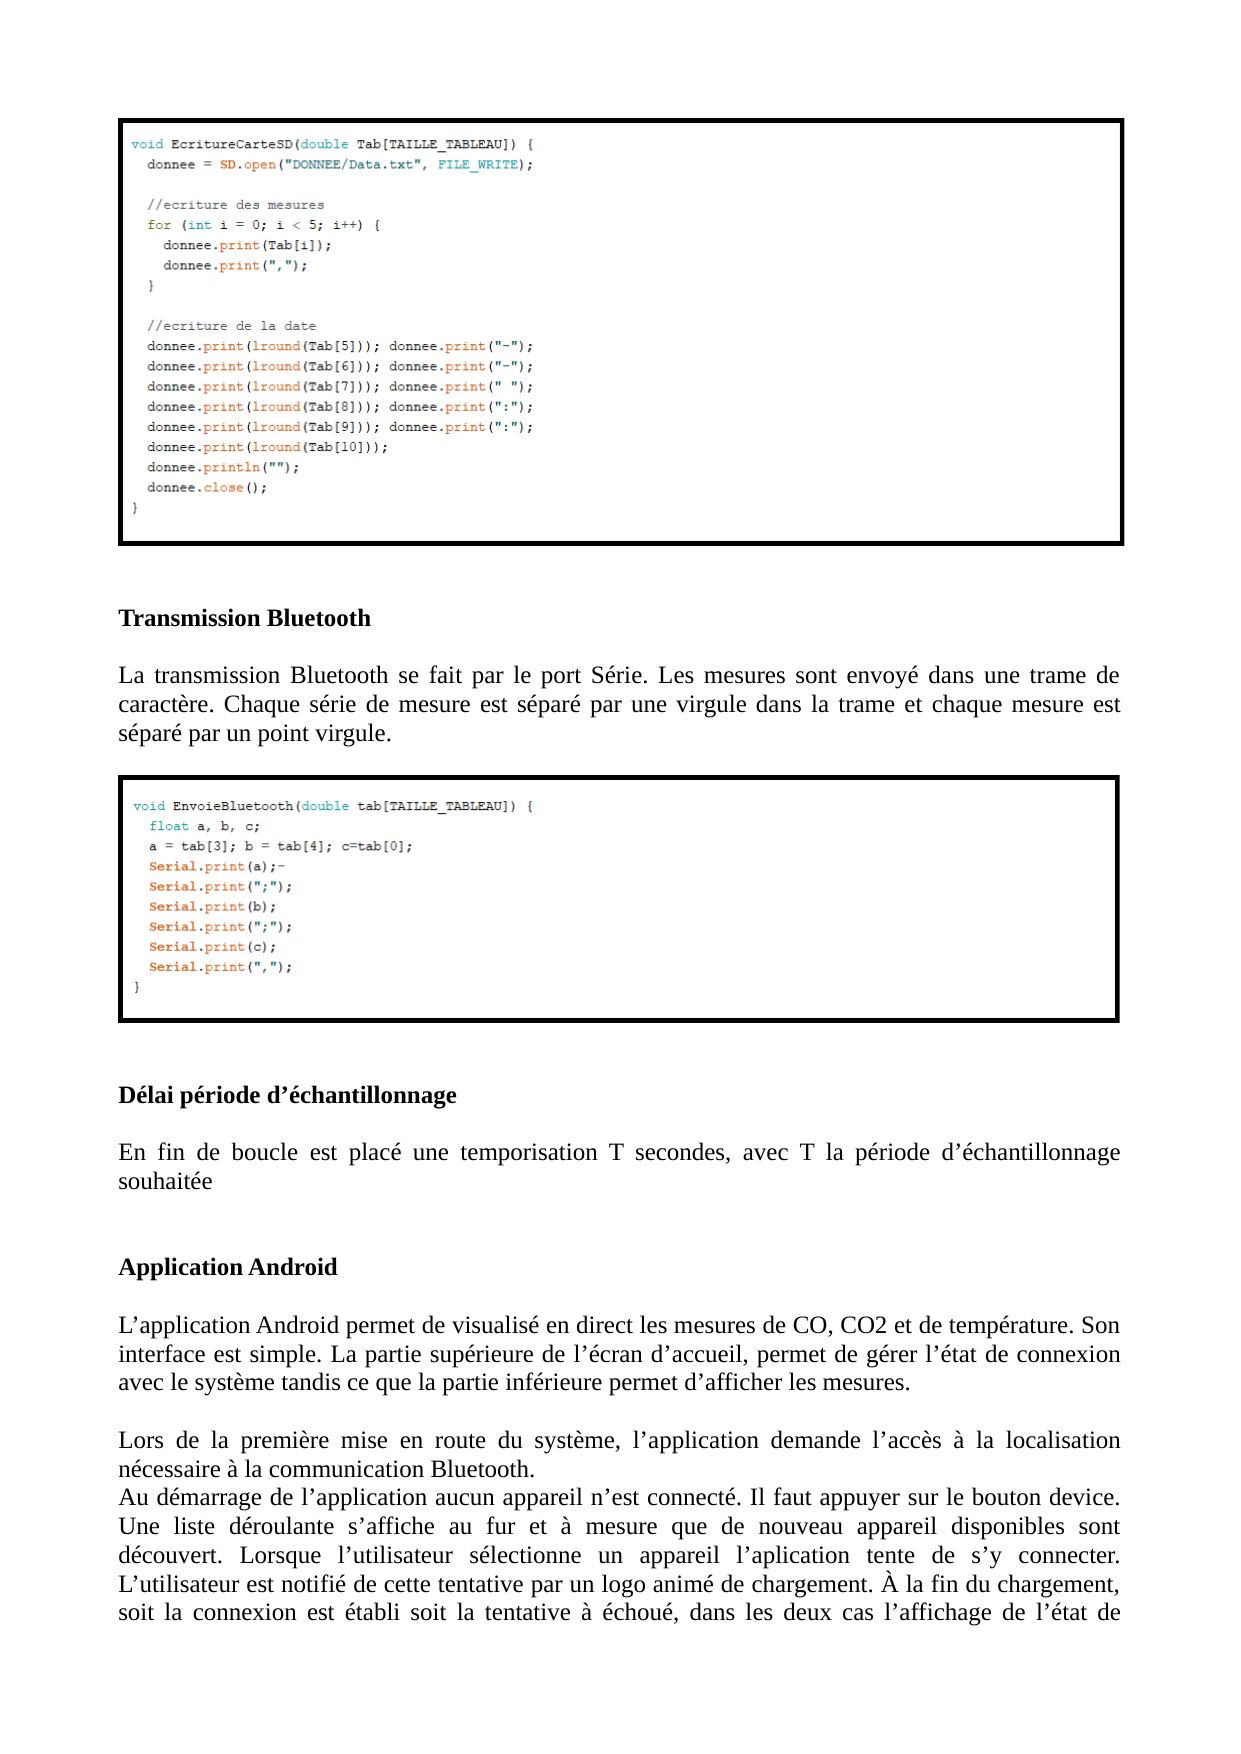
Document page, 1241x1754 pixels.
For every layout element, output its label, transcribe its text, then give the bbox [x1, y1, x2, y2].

text Transmission Bluetooth [118, 603, 1122, 631]
text L’application Android permet de visualisé en direct les mesures de CO, CO2 et de température. Son interface est simple. La partie supérieure de l’écran d’accueil, permet de gérer l’état de connexion avec le système tandis ce que la partie inférieure permet d’afficher les mesures. [118, 1310, 1122, 1396]
picture [118, 118, 1125, 546]
text Lors de la première mise en route du système, l’application demande l’accès à la localisation nécessaire à la communication Bluetooth. [118, 1425, 1122, 1482]
text Application Android [118, 1252, 1122, 1281]
text En fin de boucle est placé une temporisation T secondes, avec T la période d’échantillonnage souhaitée [118, 1137, 1122, 1195]
text La transmission Bluetooth se fait par le port Série. Les mesures sont envoyé dans une trame de caractère. Chaque série de mesure est séparé par une virgule dans la trame et chaque mesure est séparé par un point virgule. [118, 660, 1122, 746]
text Délai période d’échantillonnage [118, 1080, 1122, 1109]
text Au démarrage de l’application aucun appareil n’est connecté. Il faut appuyer sur le bouton device. Une liste déroulante s’affiche au fur et à mesure que de nouveau appareil disponibles sont découvert. Lorsque l’utilisateur sélectionne un appareil l’aplication tente de s’y connecter. L’utilisateur est notifié de cette tentative par un logo animé de chargement. À la fin du chargement, soit la connexion est établi soit la tentative à échoué, dans les deux cas l’affichage de l’état de [118, 1482, 1122, 1626]
picture [118, 775, 1120, 1023]
